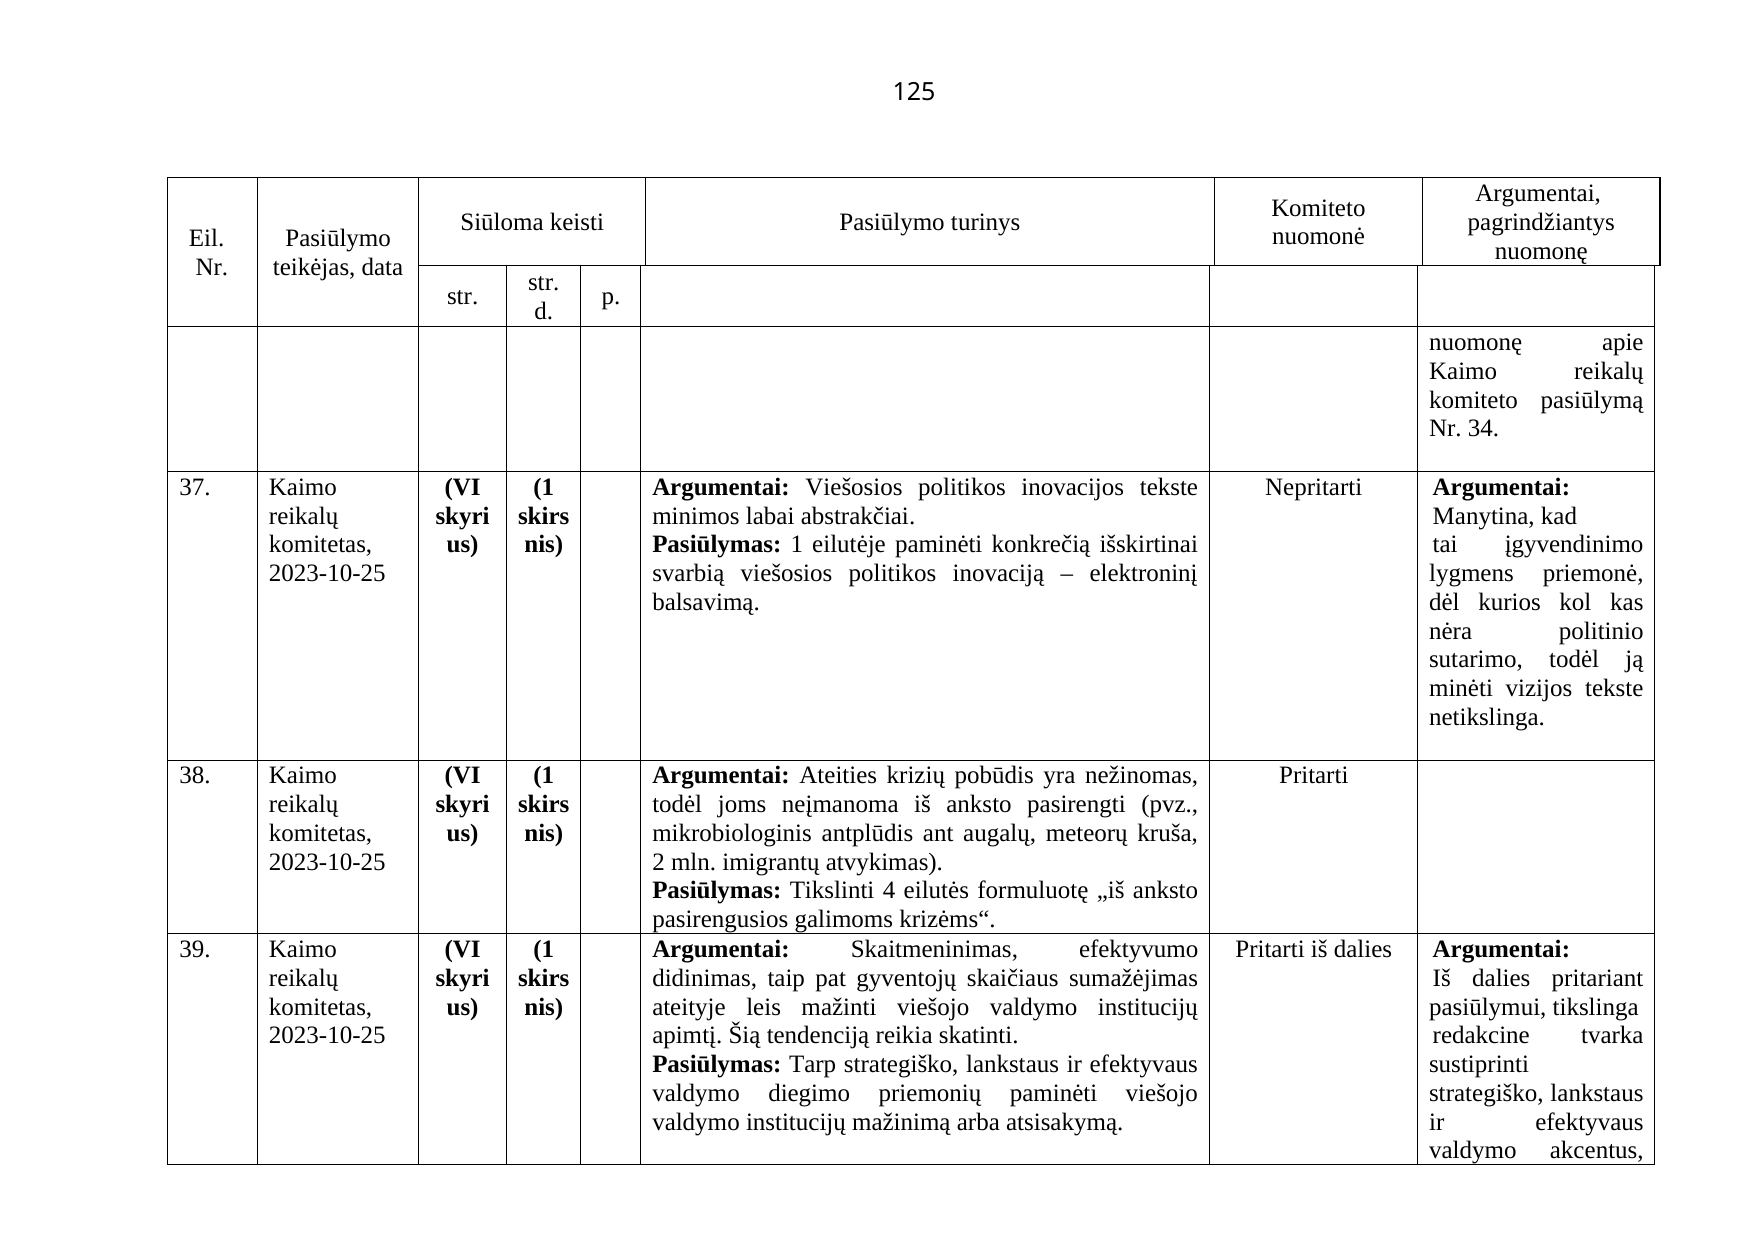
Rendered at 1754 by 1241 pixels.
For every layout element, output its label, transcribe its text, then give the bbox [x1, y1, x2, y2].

table_header Argumentai, pagrindžiantys nuomonę [1423, 178, 1659, 264]
table_cell nuomonę apie Kaimo reikalų komiteto pasiūlymą Nr. 34. [1418, 327, 1654, 471]
table_cell (VI skyrius) [419, 472, 506, 759]
table_cell 38. [168, 761, 257, 933]
table_cell [1210, 266, 1417, 326]
table_cell Kaimo reikalų komitetas, 2023-10-25 [258, 761, 418, 933]
table_cell [641, 266, 1209, 326]
table_header Siūloma keisti [419, 178, 645, 264]
table_cell Kaimo reikalų komitetas, 2023-10-25 [258, 472, 418, 759]
table_header Komiteto nuomonė [1215, 178, 1422, 264]
table_cell (1 skirsnis) [507, 761, 580, 933]
table_cell [168, 327, 257, 471]
table_cell [419, 327, 506, 471]
table_cell (1 skirsnis) [507, 934, 580, 1164]
table_cell 37. [168, 472, 257, 759]
table_cell [581, 761, 640, 933]
table_cell [1655, 933, 1660, 1164]
table_cell Argumentai: Viešosios politikos inovacijos tekste minimos labai abstrakčiai. Pasiūlymas: 1 eilutėje paminėti konkrečią išskirtinai svarbią viešosios politikos inovaciją – elektroninį balsavimą. [641, 472, 1209, 759]
table_cell str. [419, 266, 506, 326]
table_cell str. d. [507, 266, 580, 326]
table_cell [1418, 266, 1654, 326]
table_cell (1 skirsnis) [507, 472, 580, 759]
table_cell 39. [168, 934, 257, 1164]
table_cell [1210, 327, 1417, 471]
table_cell [507, 327, 580, 471]
table_header Eil. Nr. [168, 178, 257, 326]
table_cell [581, 934, 640, 1164]
table_cell Argumentai: Manytina, kad tai įgyvendinimo lygmens priemonė, dėl kurios kol kas nėra politinio sutarimo, todėl ją minėti vizijos tekste netikslinga. [1418, 472, 1654, 759]
table_cell Argumentai: Ateities krizių pobūdis yra nežinomas, todėl joms neįmanoma iš anksto pasirengti (pvz., mikrobiologinis antplūdis ant augalų, meteorų kruša, 2 mln. imigrantų atvykimas). Pasiūlymas: Tikslinti 4 eilutės formuluotę „iš anksto pasirengusios galimoms krizėms“. [641, 761, 1209, 933]
table_header Pasiūlymo teikėjas, data [258, 178, 418, 326]
table_cell [581, 472, 640, 759]
table_cell p. [581, 266, 640, 326]
table_cell [1655, 760, 1660, 933]
table_cell (VI skyrius) [419, 934, 506, 1164]
table_cell [258, 327, 418, 471]
table_header Pasiūlymo turinys [646, 178, 1214, 264]
table_cell Argumentai: Skaitmeninimas, efektyvumo didinimas, taip pat gyventojų skaičiaus sumažėjimas ateityje leis mažinti viešojo valdymo institucijų apimtį. Šią tendenciją reikia skatinti. Pasiūlymas: Tarp strategiško, lankstaus ir efektyvaus valdymo diegimo priemonių paminėti viešojo valdymo institucijų mažinimą arba atsisakymą. [641, 934, 1209, 1164]
table_cell [1655, 326, 1660, 471]
table_cell [581, 327, 640, 471]
table_cell Kaimo reikalų komitetas, 2023-10-25 [258, 934, 418, 1164]
table_cell [1418, 761, 1654, 933]
table_cell Argumentai: Iš dalies pritariant pasiūlymui, tikslinga redakcine tvarka sustiprinti strategiško, lankstaus ir efektyvaus valdymo akcentus, [1418, 934, 1654, 1164]
table_cell Pritarti iš dalies [1210, 934, 1417, 1164]
table_cell Nepritarti [1210, 472, 1417, 759]
table_cell Pritarti [1210, 761, 1417, 933]
table_cell [1655, 266, 1660, 326]
table_cell (VI skyrius) [419, 761, 506, 933]
table_cell [641, 327, 1209, 471]
table_cell [1655, 471, 1660, 759]
